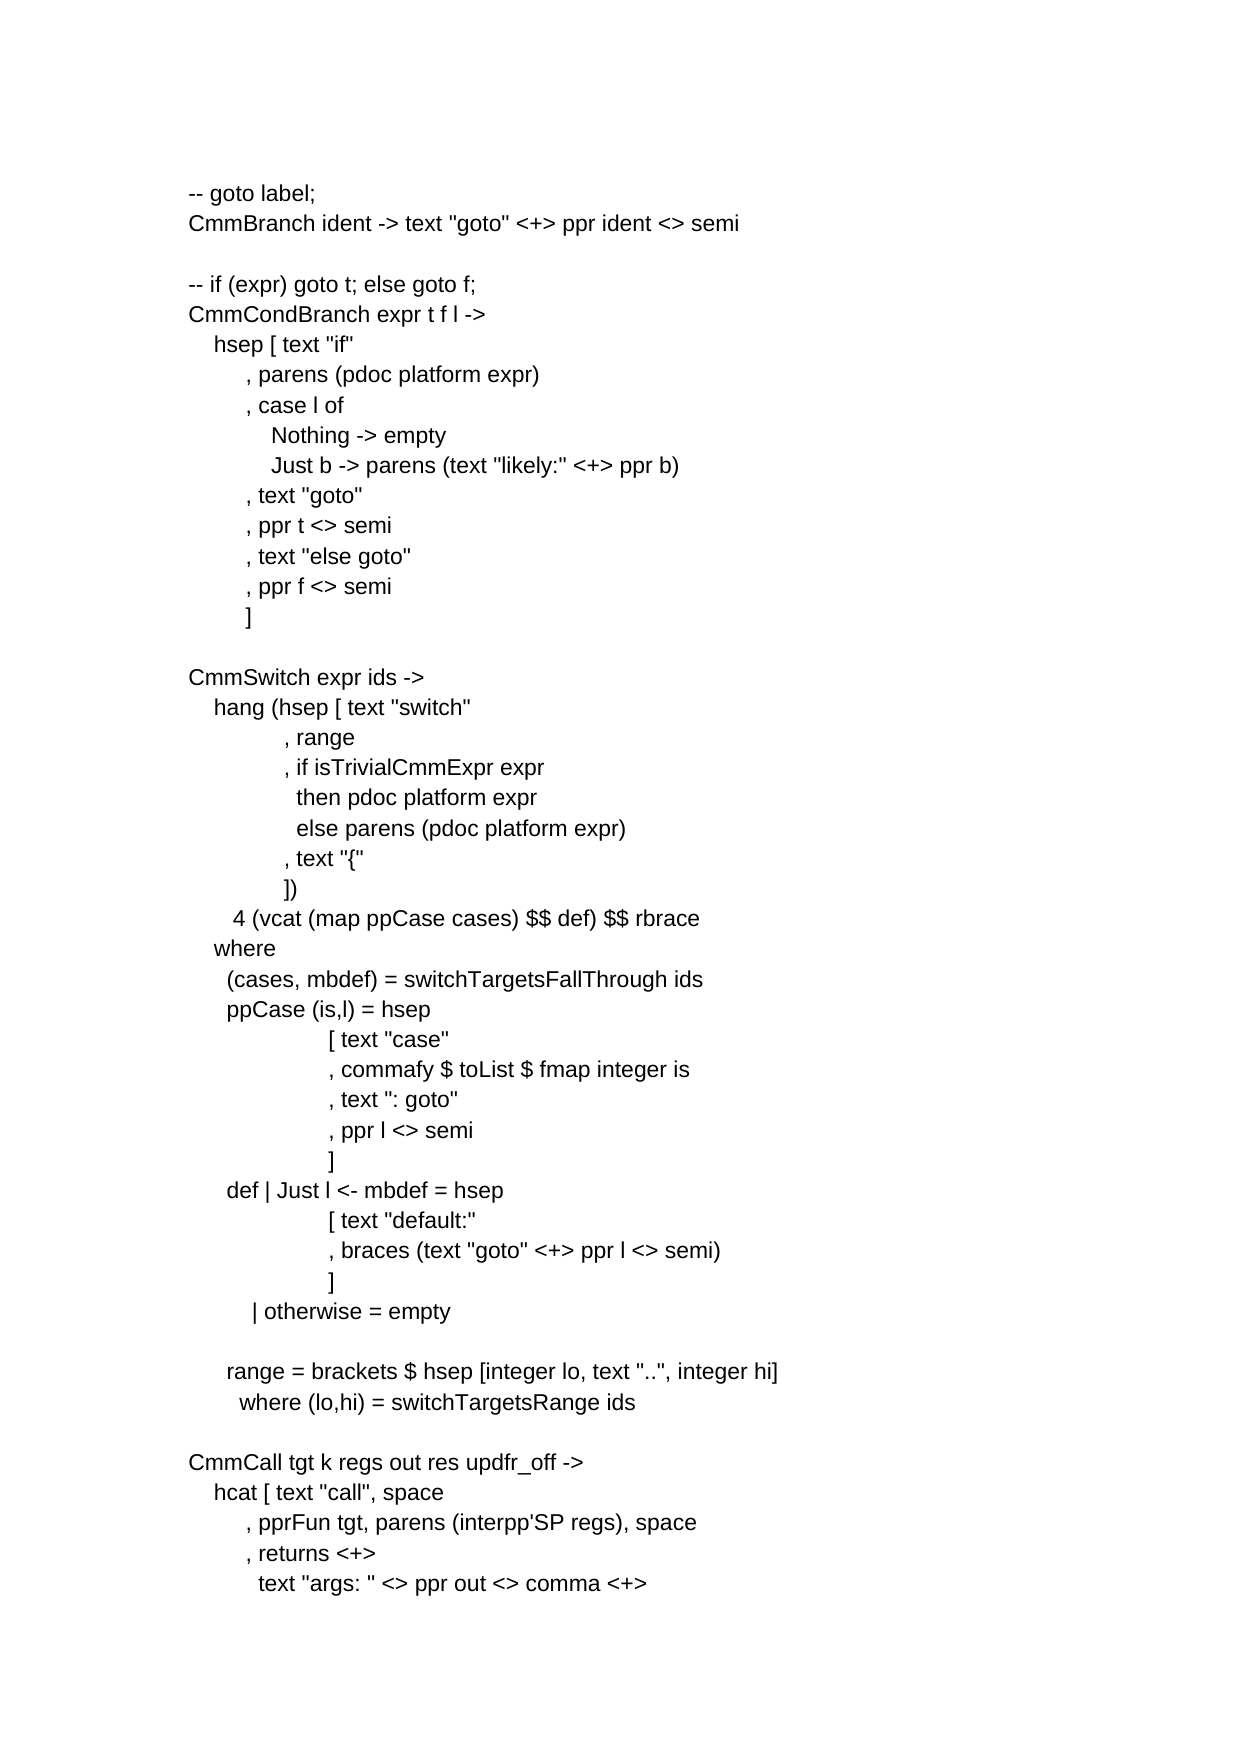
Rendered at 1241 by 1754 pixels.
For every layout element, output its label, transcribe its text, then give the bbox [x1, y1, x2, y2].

text , case l of [150, 392, 1090, 418]
text ] [150, 1147, 1090, 1173]
text 4 (vcat (map ppCase cases) $$ def) $$ rbrace [150, 905, 1090, 932]
text , text "else goto" [150, 543, 1090, 569]
text ] [150, 603, 1090, 629]
text , braces (text "goto" <+> ppr l <> semi) [150, 1237, 1090, 1264]
text ]) [150, 875, 1090, 901]
text -- if (expr) goto t; else goto f; [150, 271, 1090, 297]
text CmmCall tgt k regs out res updfr_off -> [150, 1449, 1090, 1475]
text hang (hsep [ text "switch" [150, 694, 1090, 720]
text -- goto label; [150, 180, 1090, 207]
text def | Just l <- mbdef = hsep [150, 1177, 1090, 1203]
text , parens (pdoc platform expr) [150, 361, 1090, 388]
text else parens (pdoc platform expr) [150, 814, 1090, 841]
text [ text "case" [150, 1026, 1090, 1052]
text , ppr f <> semi [150, 573, 1090, 599]
text , text "{" [150, 845, 1090, 871]
text then pdoc platform expr [150, 784, 1090, 811]
text (cases, mbdef) = switchTargetsFallThrough ids [150, 966, 1090, 992]
text , if isTrivialCmmExpr expr [150, 754, 1090, 781]
text , range [150, 724, 1090, 750]
text , pprFun tgt, parens (interpp'SP regs), space [150, 1509, 1090, 1536]
text Nothing -> empty [150, 422, 1090, 448]
text | otherwise = empty [150, 1298, 1090, 1324]
text [ text "default:" [150, 1207, 1090, 1234]
text text "args: " <> ppr out <> comma <+> [150, 1570, 1090, 1596]
text where (lo,hi) = switchTargetsRange ids [150, 1388, 1090, 1415]
text , text ": goto" [150, 1086, 1090, 1113]
text CmmBranch ident -> text "goto" <+> ppr ident <> semi [150, 210, 1090, 237]
text hcat [ text "call", space [150, 1479, 1090, 1506]
text CmmSwitch expr ids -> [150, 663, 1090, 690]
text , text "goto" [150, 482, 1090, 509]
text Just b -> parens (text "likely:" <+> ppr b) [150, 452, 1090, 478]
text where [150, 935, 1090, 962]
text , ppr l <> semi [150, 1117, 1090, 1143]
text range = brackets $ hsep [integer lo, text "..", integer hi] [150, 1358, 1090, 1385]
text , ppr t <> semi [150, 512, 1090, 539]
text ] [150, 1268, 1090, 1294]
text , returns <+> [150, 1539, 1090, 1566]
text CmmCondBranch expr t f l -> [150, 301, 1090, 327]
text , commafy $ toList $ fmap integer is [150, 1056, 1090, 1083]
text hsep [ text "if" [150, 331, 1090, 358]
text ppCase (is,l) = hsep [150, 996, 1090, 1022]
